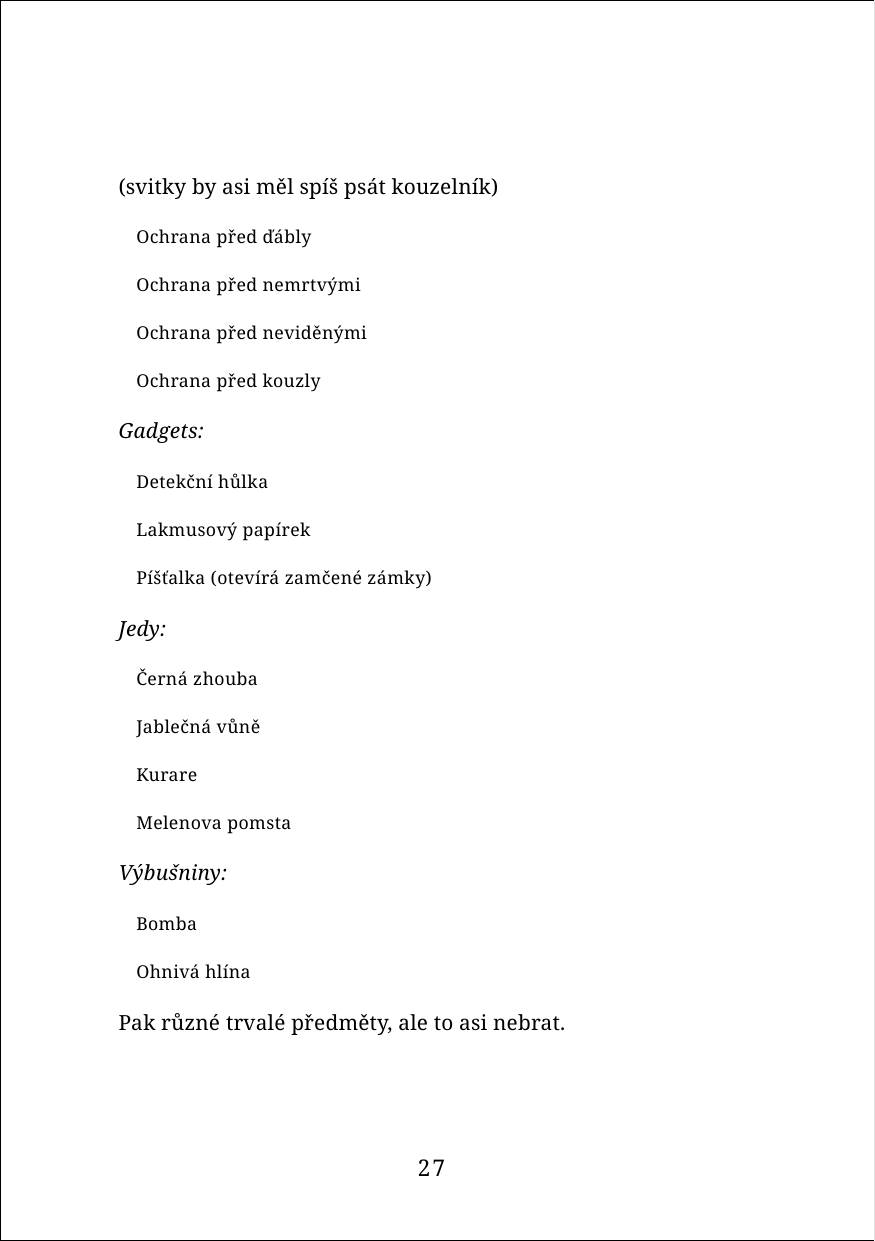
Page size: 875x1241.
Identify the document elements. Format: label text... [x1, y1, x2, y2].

text Ochrana před nemrtvými [136, 273, 756, 297]
text Lakmusový papírek [136, 518, 756, 542]
text (svitky by asi měl spíš psát kouzelník) [118, 172, 756, 200]
text Pak různé trvalé předměty, ale to asi nebrat. [118, 1008, 756, 1036]
text Gadgets: [118, 417, 756, 445]
text Detekční hůlka [136, 470, 756, 494]
text Černá zhouba [136, 667, 756, 691]
text Ochrana před ďábly [136, 225, 756, 249]
text Bomba [136, 912, 756, 936]
text Ohnivá hlína [136, 960, 756, 984]
text Jedy: [118, 614, 756, 642]
text Píšťalka (otevírá zamčené zámky) [136, 566, 756, 590]
text Jablečná vůně [136, 715, 756, 739]
text Ochrana před neviděnými [136, 321, 756, 345]
text Ochrana před kouzly [136, 369, 756, 393]
text Výbušniny: [118, 858, 756, 887]
text Melenova pomsta [136, 811, 756, 835]
text Kurare [136, 763, 756, 787]
